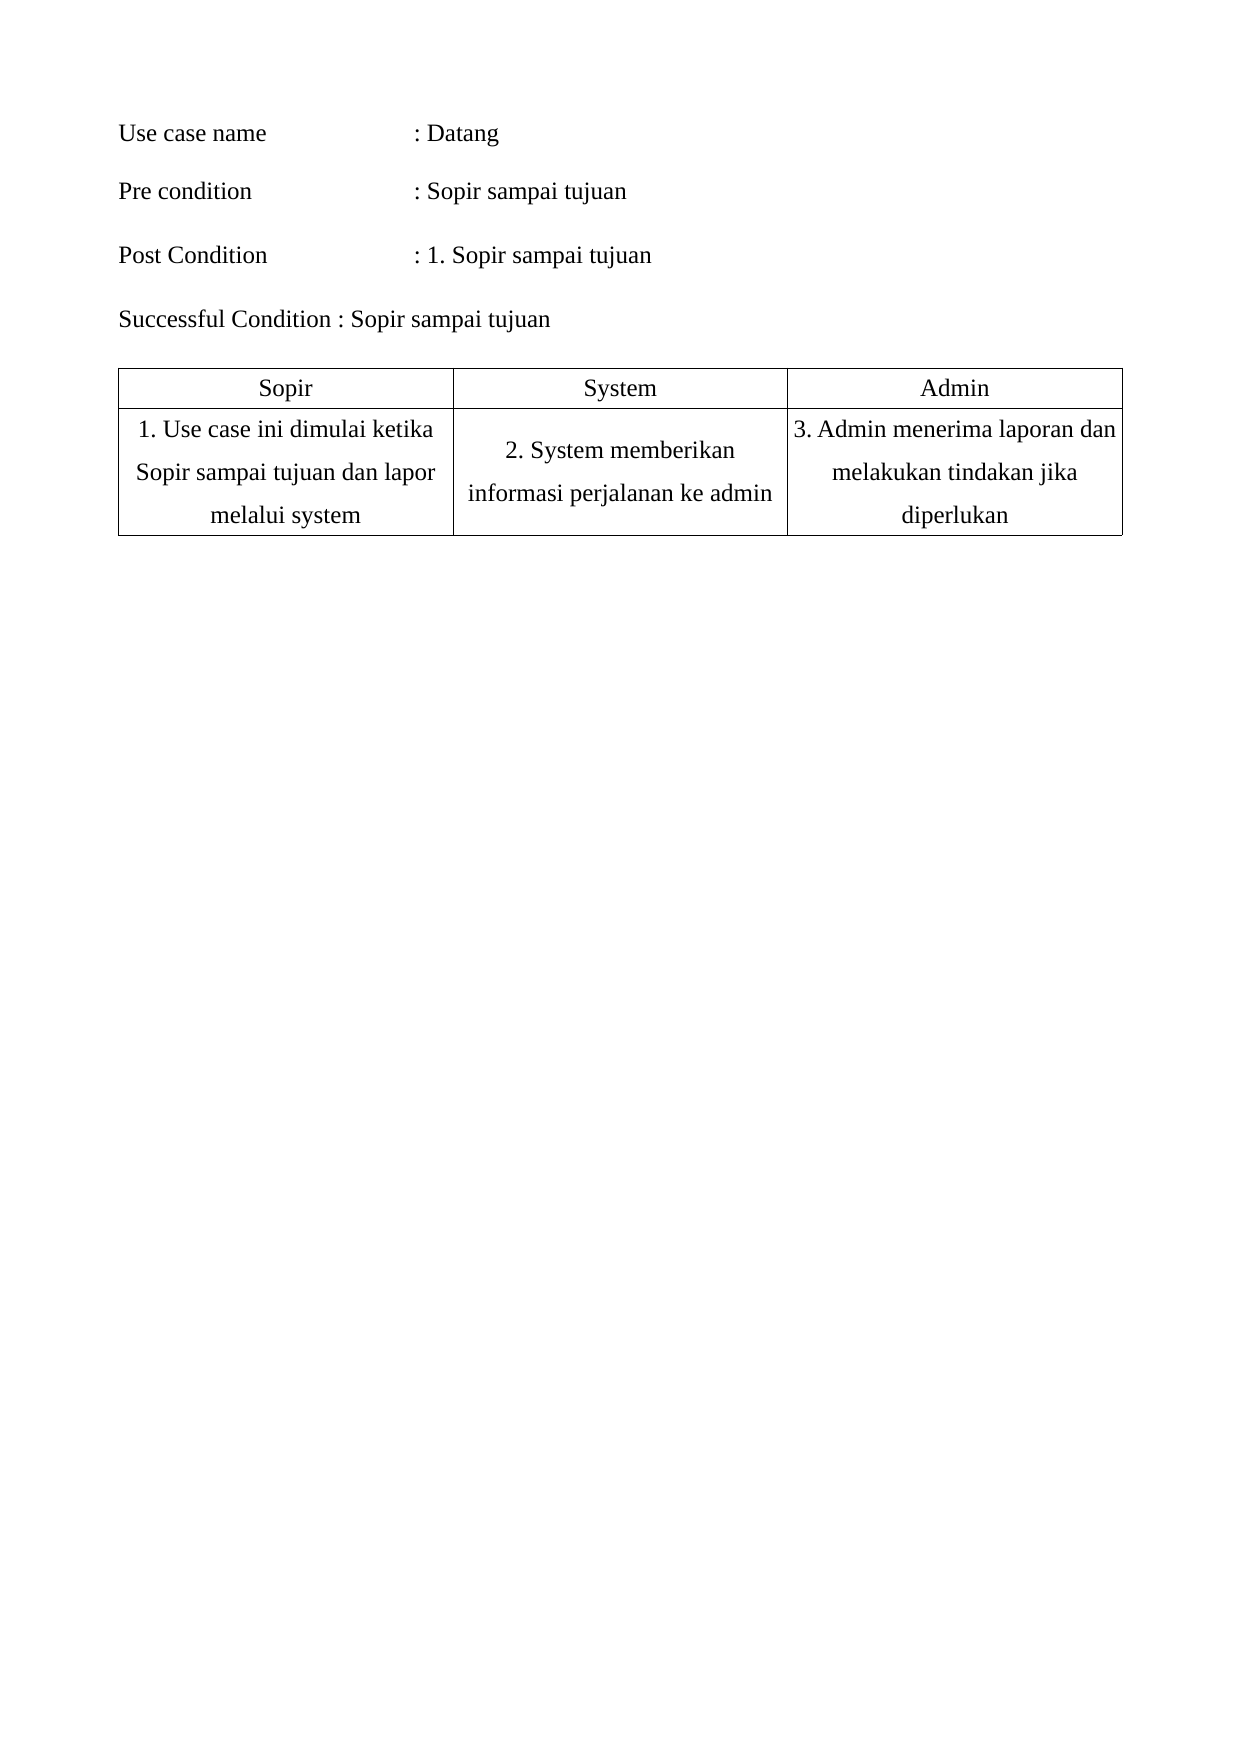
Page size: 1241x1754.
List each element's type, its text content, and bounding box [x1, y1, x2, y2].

text Use case name : Datang [118, 118, 1122, 147]
table_header Sopir [119, 369, 453, 408]
text Post Condition : 1. Sopir sampai tujuan [118, 240, 1122, 268]
table_header Admin [788, 369, 1122, 408]
text Successful Condition : Sopir sampai tujuan [118, 304, 1122, 332]
table_cell 3. Admin menerima laporan dan melakukan tindakan jika diperlukan [788, 409, 1122, 534]
table_header System [454, 369, 787, 408]
text Pre condition : Sopir sampai tujuan [118, 176, 1122, 204]
table_cell 2. System memberikan informasi perjalanan ke admin [454, 409, 787, 534]
table_cell 1. Use case ini dimulai ketika Sopir sampai tujuan dan lapor melalui system [119, 409, 453, 534]
